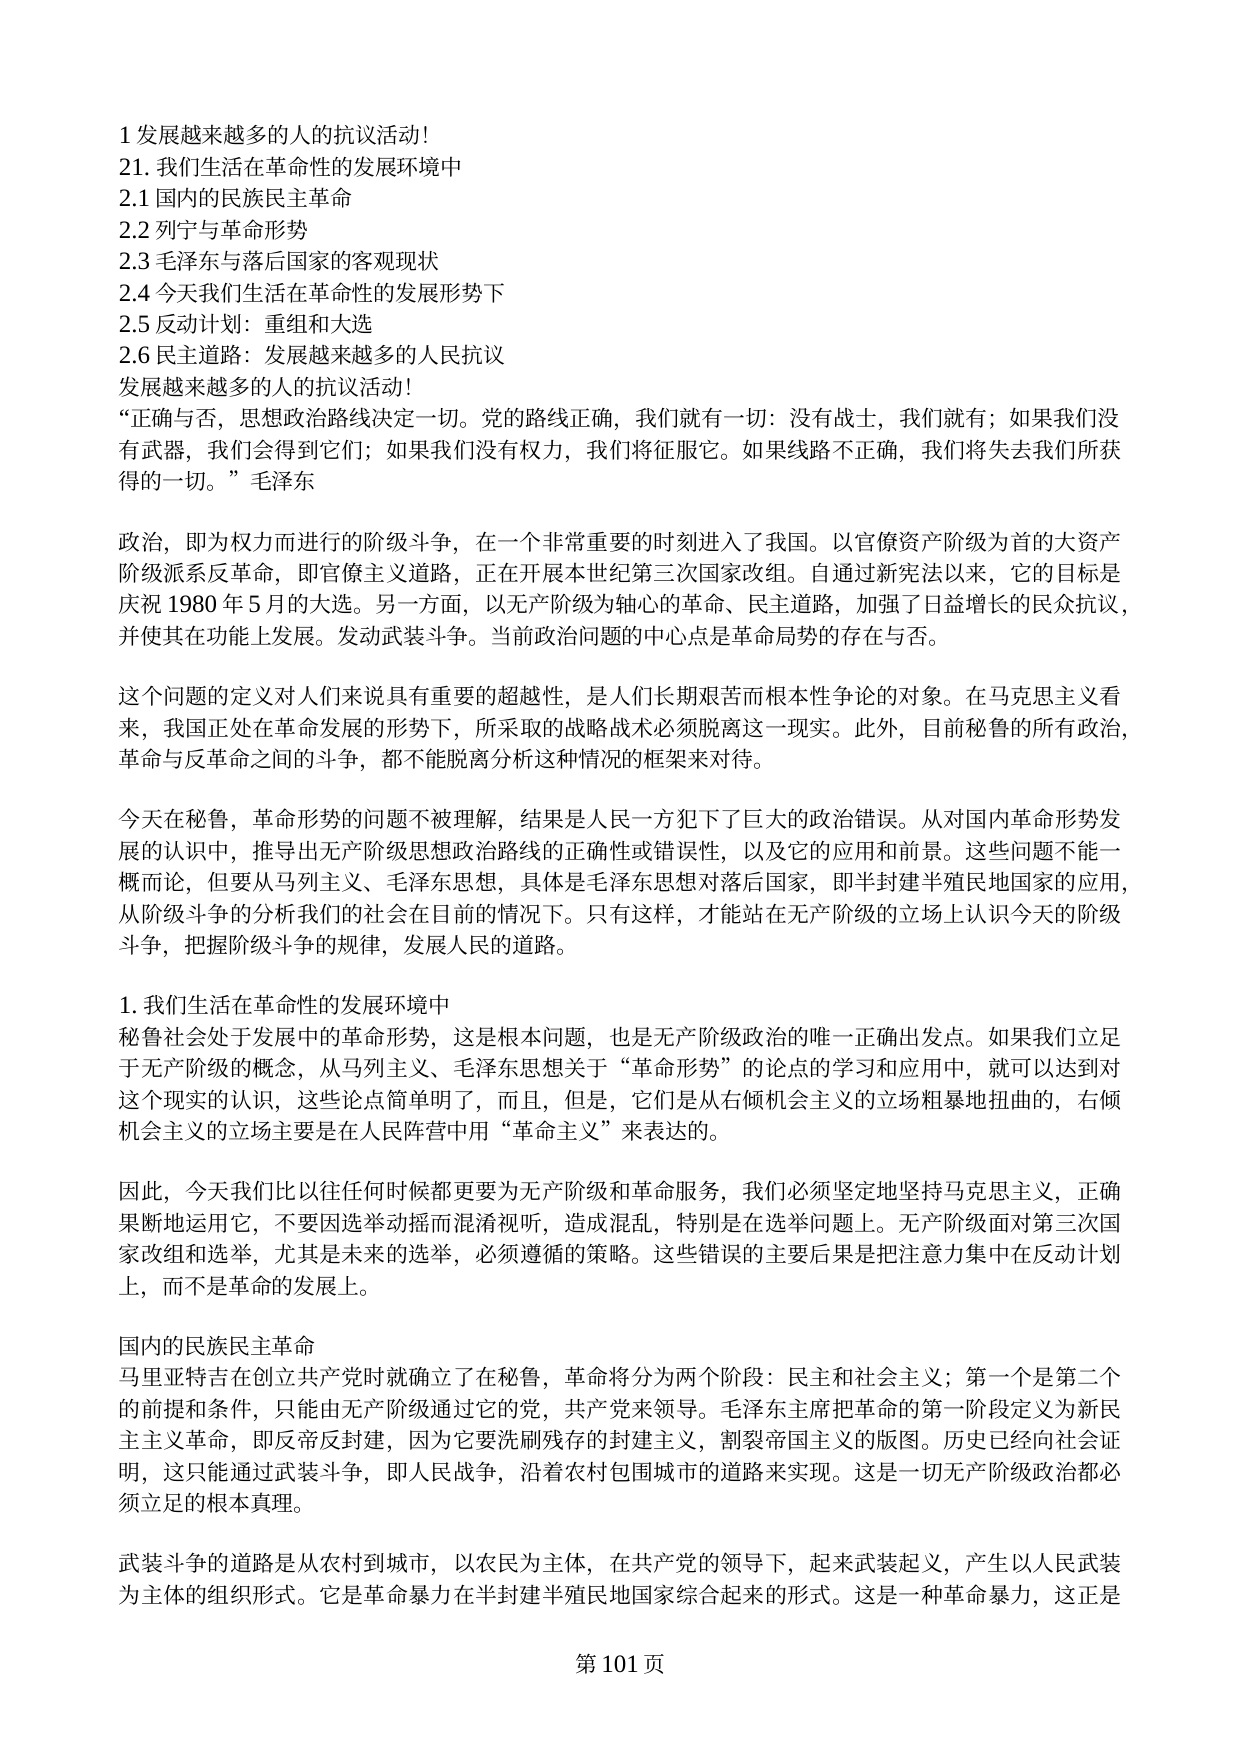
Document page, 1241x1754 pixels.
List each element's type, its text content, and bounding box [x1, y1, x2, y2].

text 这个问题的定义对人们来说具有重要的超越性，是人们长期艰苦而根本性争论的对象。在马克思主义看来，我国正处在革命发展的形势下，所采取的战略战术必须脱离这一现实。此外，目前秘鲁的所有政治，革命与反革命之间的斗争，都不能脱离分析这种情况的框架来对待。 [118, 679, 1122, 774]
text 21. 我们生活在革命性的发展环境中 [118, 150, 1122, 181]
text 2.6民主道路：发展越来越多的人民抗议 [118, 339, 1122, 370]
text 秘鲁社会处于发展中的革命形势，这是根本问题，也是无产阶级政治的唯一正确出发点。如果我们立足于无产阶级的概念，从马列主义、毛泽东思想关于“革命形势”的论点的学习和应用中，就可以达到对这个现实的认识，这些论点简单明了，而且，但是，它们是从右倾机会主义的立场粗暴地扭曲的，右倾机会主义的立场主要是在人民阵营中用“革命主义”来表达的。 [118, 1020, 1122, 1146]
text 2.4今天我们生活在革命性的发展形势下 [118, 276, 1122, 307]
text 发展越来越多的人的抗议活动！ [118, 370, 1122, 402]
text 今天在秘鲁，革命形势的问题不被理解，结果是人民一方犯下了巨大的政治错误。从对国内革命形势发展的认识中，推导出无产阶级思想政治路线的正确性或错误性，以及它的应用和前景。这些问题不能一概而论，但要从马列主义、毛泽东思想，具体是毛泽东思想对落后国家，即半封建半殖民地国家的应用，从阶级斗争的分析我们的社会在目前的情况下。只有这样，才能站在无产阶级的立场上认识今天的阶级斗争，把握阶级斗争的规律，发展人民的道路。 [118, 802, 1122, 960]
text “正确与否，思想政治路线决定一切。党的路线正确，我们就有一切：没有战士，我们就有；如果我们没有武器，我们会得到它们；如果我们没有权力，我们将征服它。如果线路不正确，我们将失去我们所获得的一切。”毛泽东 [118, 402, 1122, 496]
text 因此，今天我们比以往任何时候都更要为无产阶级和革命服务，我们必须坚定地坚持马克思主义，正确果断地运用它，不要因选举动摇而混淆视听，造成混乱，特别是在选举问题上。无产阶级面对第三次国家改组和选举，尤其是未来的选举，必须遵循的策略。这些错误的主要后果是把注意力集中在反动计划上，而不是革命的发展上。 [118, 1174, 1122, 1300]
text 1发展越来越多的人的抗议活动！ [118, 118, 1122, 150]
text 2.3毛泽东与落后国家的客观现状 [118, 244, 1122, 276]
text 国内的民族民主革命 [118, 1329, 1122, 1361]
text 1. 我们生活在革命性的发展环境中 [118, 988, 1122, 1020]
text 2.5反动计划：重组和大选 [118, 307, 1122, 339]
text 2.1国内的民族民主革命 [118, 181, 1122, 213]
text 2.2列宁与革命形势 [118, 213, 1122, 244]
text 马里亚特吉在创立共产党时就确立了在秘鲁，革命将分为两个阶段：民主和社会主义；第一个是第二个的前提和条件，只能由无产阶级通过它的党，共产党来领导。毛泽东主席把革命的第一阶段定义为新民主主义革命，即反帝反封建，因为它要洗刷残存的封建主义，割裂帝国主义的版图。历史已经向社会证明，这只能通过武装斗争，即人民战争，沿着农村包围城市的道路来实现。这是一切无产阶级政治都必须立足的根本真理。 [118, 1361, 1122, 1518]
text 政治，即为权力而进行的阶级斗争，在一个非常重要的时刻进入了我国。以官僚资产阶级为首的大资产阶级派系反革命，即官僚主义道路，正在开展本世纪第三次国家改组。自通过新宪法以来，它的目标是庆祝1980年5月的大选。另一方面，以无产阶级为轴心的革命、民主道路，加强了日益增长的民众抗议，并使其在功能上发展。发动武装斗争。当前政治问题的中心点是革命局势的存在与否。 [118, 525, 1122, 651]
text 武装斗争的道路是从农村到城市，以农民为主体，在共产党的领导下，起来武装起义，产生以人民武装为主体的组织形式。它是革命暴力在半封建半殖民地国家综合起来的形式。这是一种革命暴力，这正是 [118, 1547, 1122, 1609]
